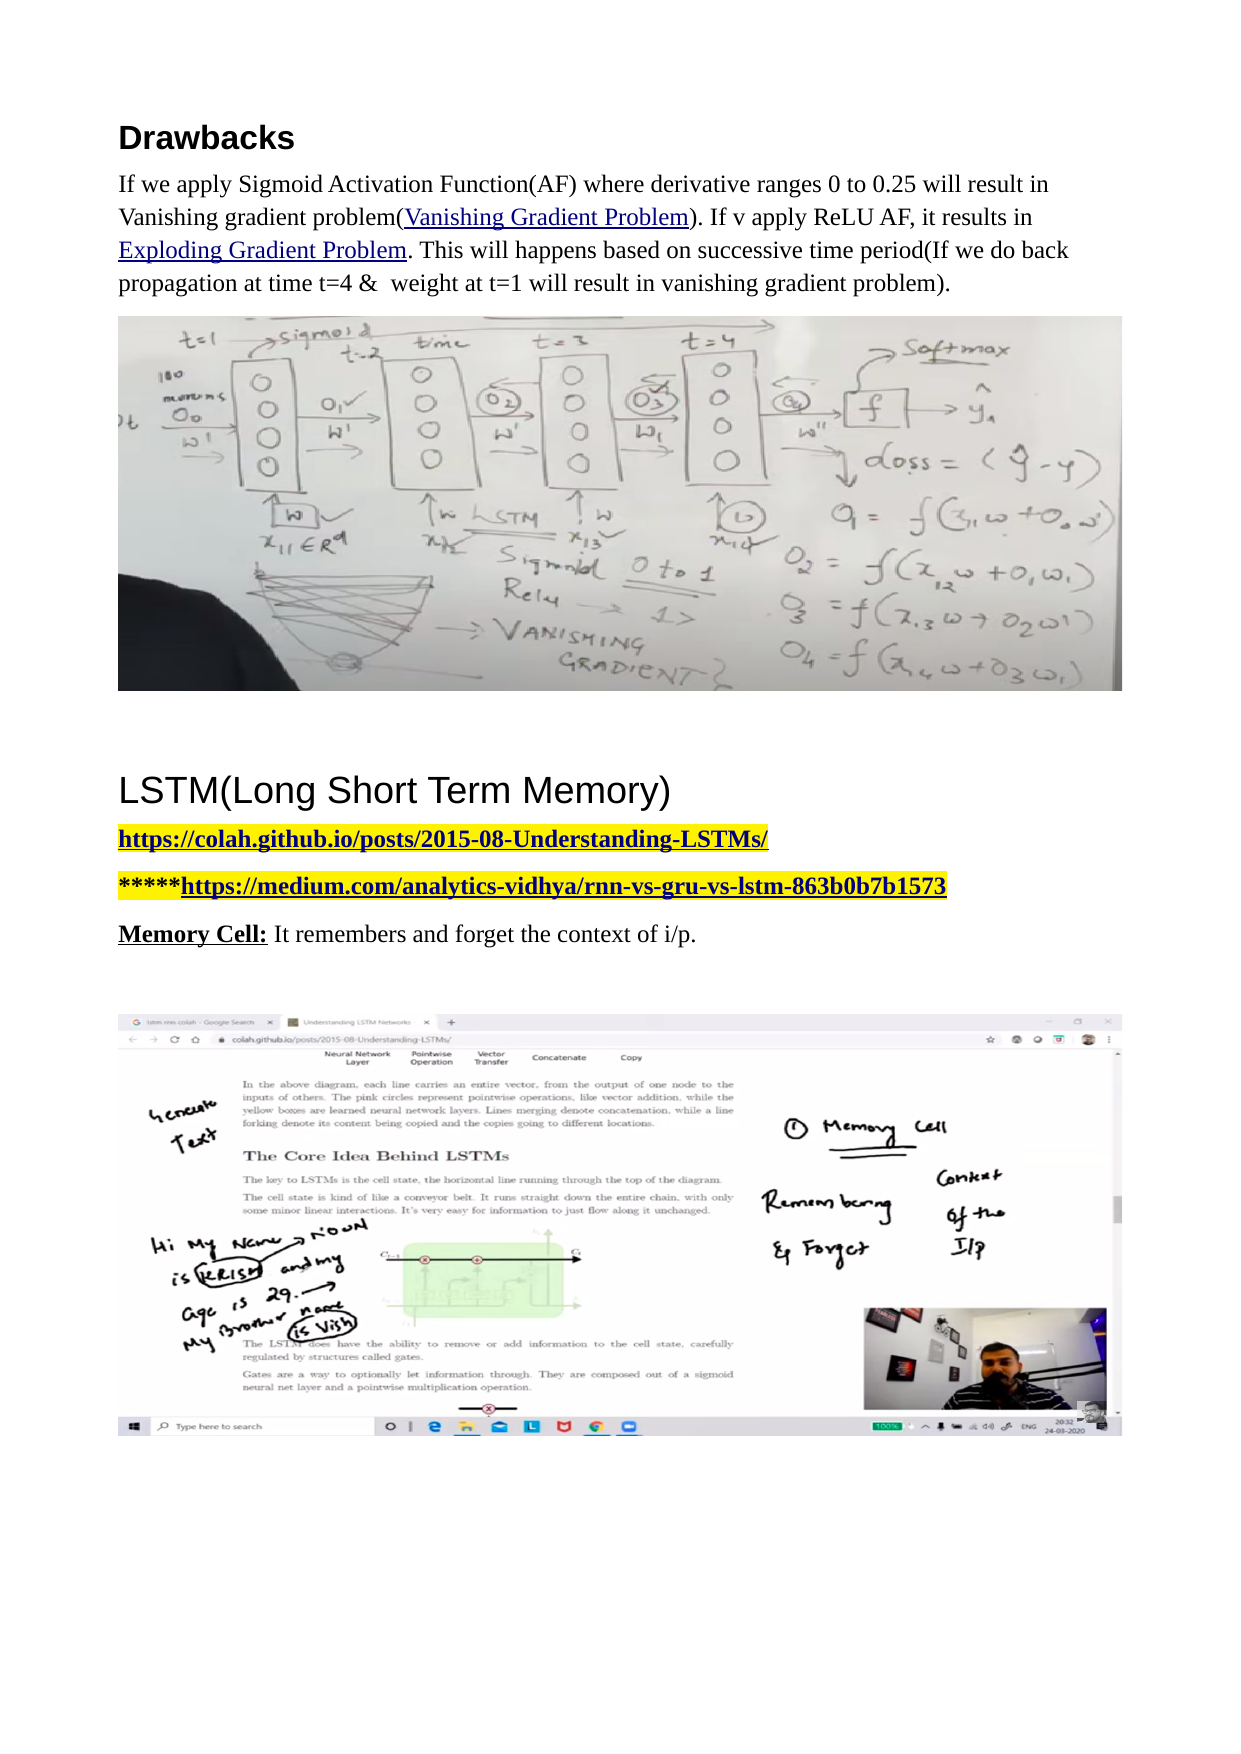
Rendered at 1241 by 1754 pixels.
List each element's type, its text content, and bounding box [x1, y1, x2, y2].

subtitle Drawbacks [118, 118, 1122, 157]
picture [118, 316, 1123, 691]
text Memory Cell: It remembers and forget the context of i/p. [118, 919, 1122, 948]
text *****https://medium.com/analytics-vidhya/rnn-vs-gru-vs-lstm-863b0b7b1573 [118, 871, 1122, 900]
picture [118, 1014, 1123, 1436]
subtitle LSTM(Long Short Term Memory) [118, 768, 1122, 811]
text https://colah.github.io/posts/2015-08-Understanding-LSTMs/ [118, 824, 1122, 852]
text If we apply Sigmoid Activation Function(AF) where derivative ranges 0 to 0.25 will result in Vanishing gradient problem(Vanishing Gradient Problem). If v apply ReLU AF, it results in Exploding Gradient Problem. This will happens based on successive time period(If we do back propagation at time t=4 & weight at t=1 will result in vanishing gradient problem). [118, 169, 1122, 297]
